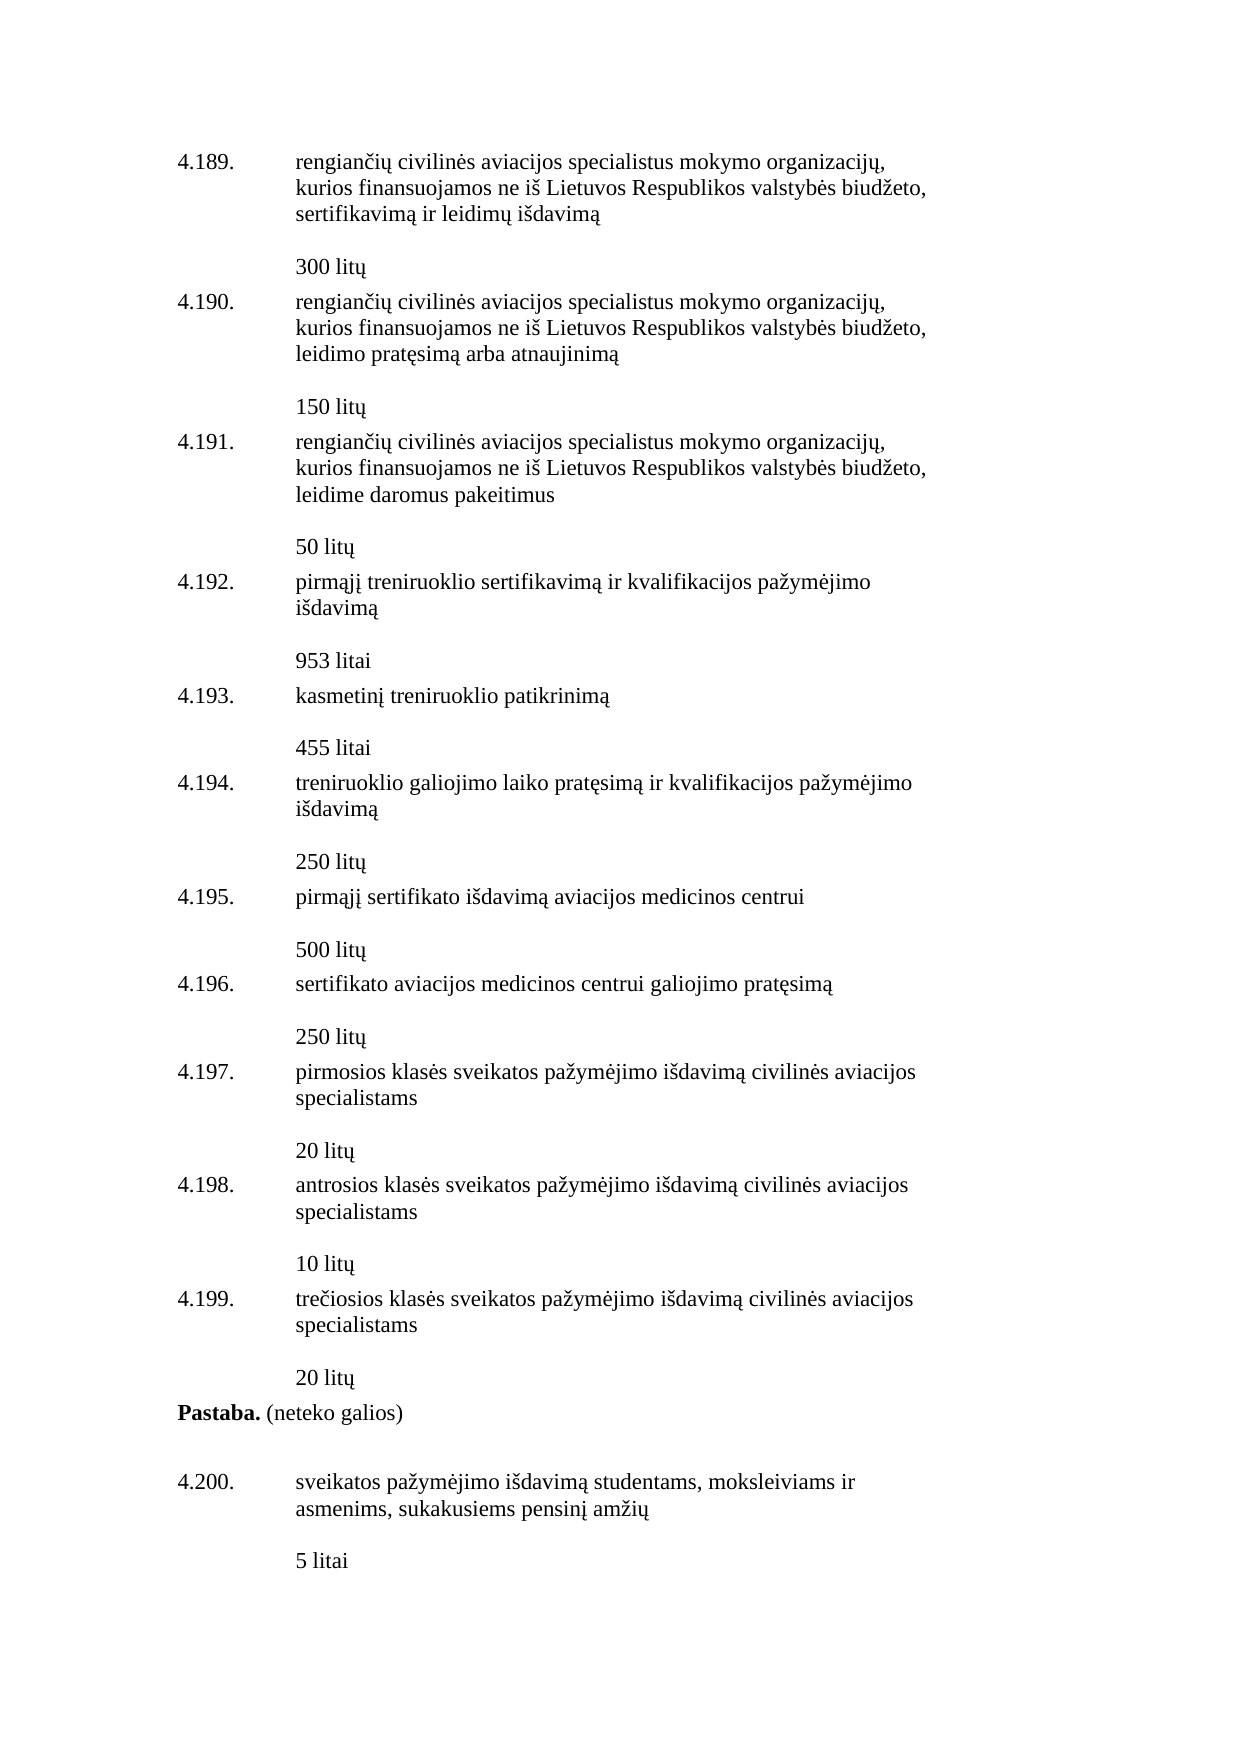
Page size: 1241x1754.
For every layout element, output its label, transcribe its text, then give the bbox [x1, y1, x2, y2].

text 4.193. kasmetinį treniruoklio patikrinimą 455 litai [177, 682, 945, 761]
text 4.194. treniruoklio galiojimo laiko pratęsimą ir kvalifikacijos pažymėjimo išdavimą 250 litų [177, 769, 945, 874]
text 4.189. rengiančių civilinės aviacijos specialistus mokymo organizacijų, kurios finansuojamos ne iš Lietuvos Respublikos valstybės biudžeto, sertifikavimą ir leidimų išdavimą 300 litų [177, 148, 945, 279]
text 4.190. rengiančių civilinės aviacijos specialistus mokymo organizacijų, kurios finansuojamos ne iš Lietuvos Respublikos valstybės biudžeto, leidimo pratęsimą arba atnaujinimą 150 litų [177, 288, 945, 419]
text 4.196. sertifikato aviacijos medicinos centrui galiojimo pratęsimą 250 litų [177, 970, 945, 1049]
text Pastaba. (neteko galios) [177, 1399, 1063, 1425]
text 4.195. pirmąjį sertifikato išdavimą aviacijos medicinos centrui 500 litų [177, 883, 945, 962]
text 4.191. rengiančių civilinės aviacijos specialistus mokymo organizacijų, kurios finansuojamos ne iš Lietuvos Respublikos valstybės biudžeto, leidime daromus pakeitimus 50 litų [177, 428, 945, 560]
text 4.198. antrosios klasės sveikatos pažymėjimo išdavimą civilinės aviacijos specialistams 10 litų [177, 1171, 945, 1277]
text 4.192. pirmąjį treniruoklio sertifikavimą ir kvalifikacijos pažymėjimo išdavimą 953 litai [177, 568, 945, 673]
text 4.197. pirmosios klasės sveikatos pažymėjimo išdavimą civilinės aviacijos specialistams 20 litų [177, 1058, 945, 1163]
text 4.199. trečiosios klasės sveikatos pažymėjimo išdavimą civilinės aviacijos specialistams 20 litų [177, 1285, 945, 1391]
text 4.200. sveikatos pažymėjimo išdavimą studentams, moksleiviams ir asmenims, sukakusiems pensinį amžių 5 litai [177, 1468, 945, 1574]
